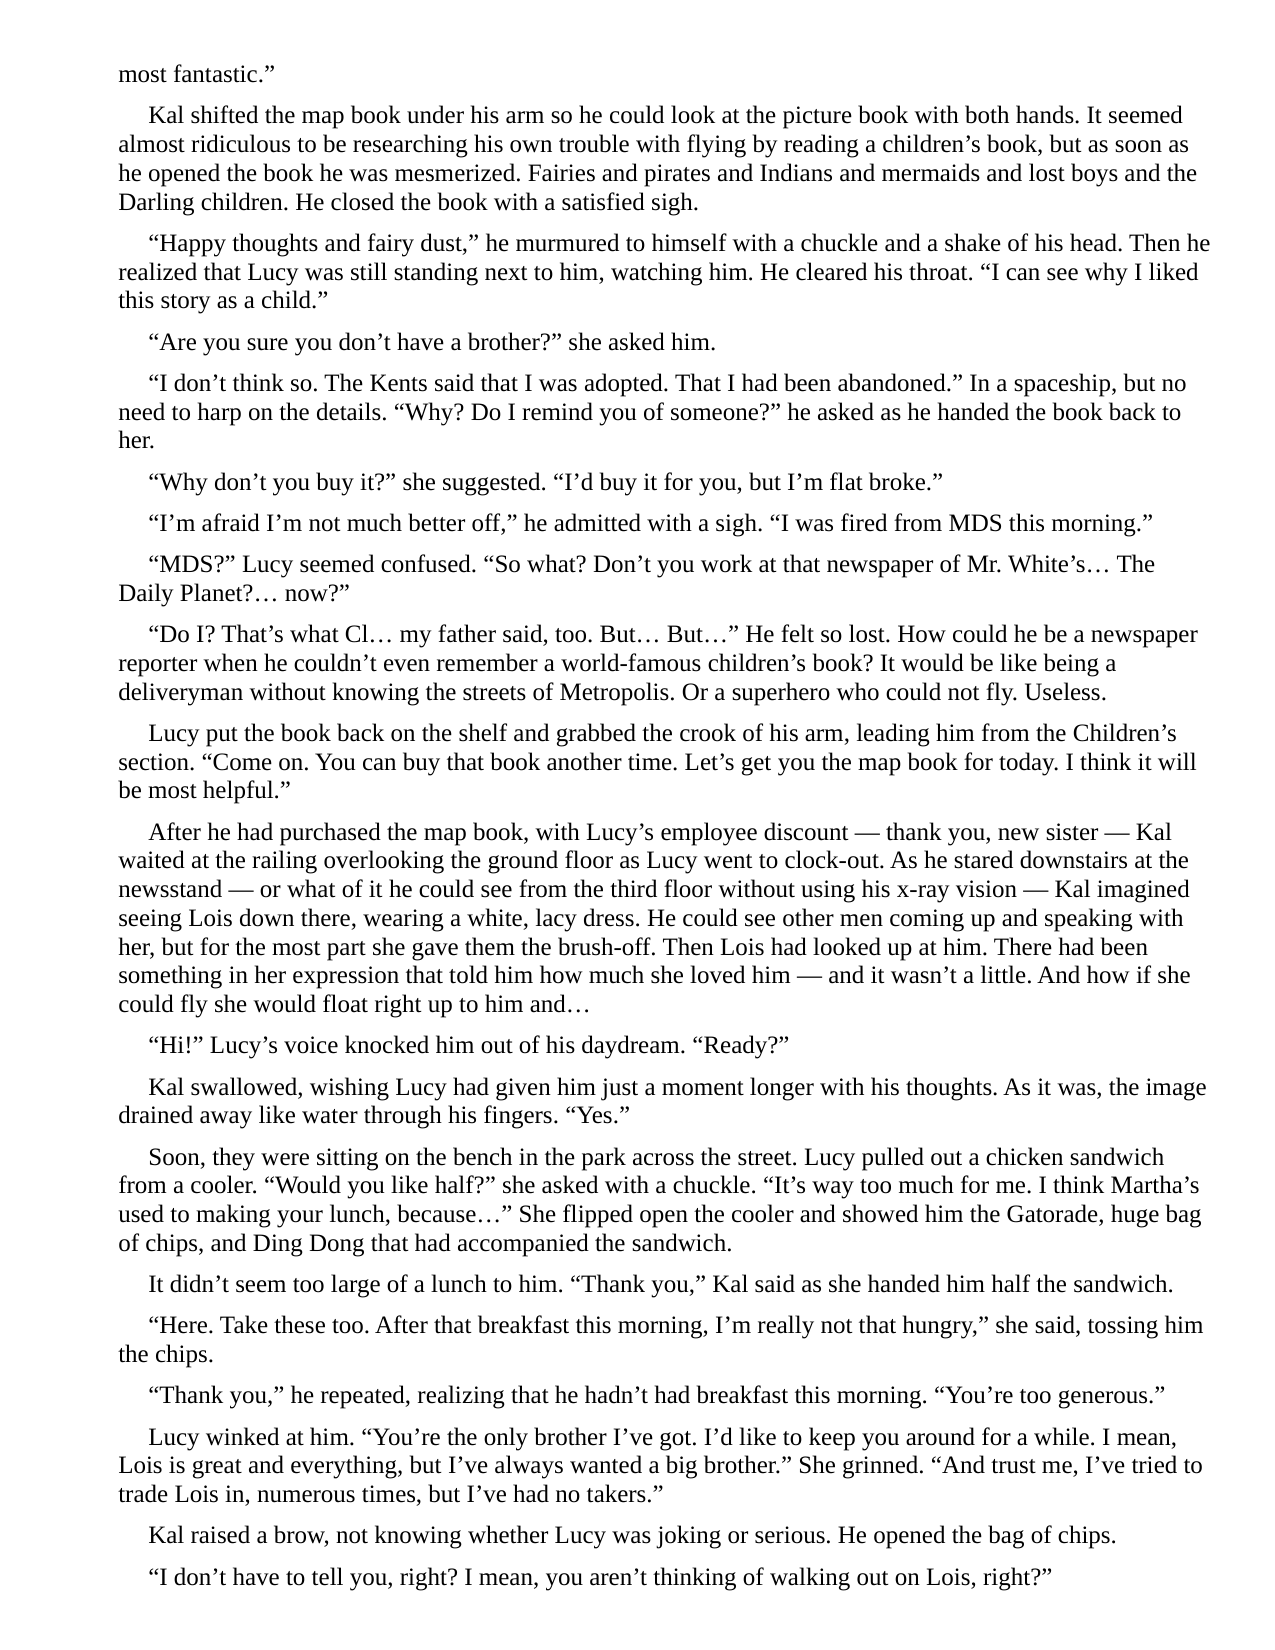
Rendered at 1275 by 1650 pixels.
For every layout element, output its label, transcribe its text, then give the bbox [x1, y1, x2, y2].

text “I don’t think so. The Kents said that I was adopted. That I had been abandoned.” In a spaceship, but no need to harp on the details. “Why? Do I remind you of someone?” he asked as he handed the book back to her. [118, 368, 1216, 454]
text It didn’t seem too large of a lunch to him. “Thank you,” Kal said as she handed him half the sandwich. [118, 1269, 1216, 1298]
text “Why don’t you buy it?” she suggested. “I’d buy it for you, but I’m flat broke.” [118, 467, 1216, 495]
text most fantastic.” [118, 59, 1216, 88]
text Kal raised a brow, not knowing whether Lucy was joking or serious. He opened the bag of chips. [118, 1520, 1216, 1549]
text “Do I? That’s what Cl… my father said, too. But… But…” He felt so lost. How could he be a newspaper reporter when he couldn’t even remember a world-famous children’s book? It would be like being a deliveryman without knowing the streets of Metropolis. Or a superhero who could not fly. Useless. [118, 619, 1216, 705]
text “Happy thoughts and fairy dust,” he murmured to himself with a chuckle and a shake of his head. Then he realized that Lucy was still standing next to him, watching him. He cleared his throat. “I can see why I liked this story as a child.” [118, 228, 1216, 314]
text After he had purchased the map book, with Lucy’s employee discount — thank you, new sister — Kal waited at the railing overlooking the ground floor as Lucy went to clock-out. As he stared downstairs at the newsstand — or what of it he could see from the third floor without using his x-ray vision — Kal imagined seeing Lois down there, wearing a white, lacy dress. He could see other men coming up and speaking with her, but for the most part she gave them the brush-off. Then Lois had looked up at him. There had been something in her expression that told him how much she loved him — and it wasn’t a little. And how if she could fly she would float right up to him and… [118, 817, 1216, 1018]
text “Are you sure you don’t have a brother?” she asked him. [118, 327, 1216, 355]
text “Thank you,” he repeated, realizing that he hadn’t had breakfast this morning. “You’re too generous.” [118, 1380, 1216, 1409]
text “I’m afraid I’m not much better off,” he admitted with a sigh. “I was fired from MDS this morning.” [118, 508, 1216, 537]
text “Hi!” Lucy’s voice knocked him out of his daydream. “Ready?” [118, 1030, 1216, 1059]
text “I don’t have to tell you, right? I mean, you aren’t thinking of walking out on Lois, right?” [118, 1562, 1216, 1590]
text “MDS?” Lucy seemed confused. “So what? Don’t you work at that newspaper of Mr. White’s… The Daily Planet?… now?” [118, 549, 1216, 607]
text Kal swallowed, wishing Lucy had given him just a moment longer with his thoughts. As it was, the image drained away like water through his fingers. “Yes.” [118, 1072, 1216, 1129]
text Soon, they were sitting on the bench in the park across the street. Lucy pulled out a chicken sandwich from a cooler. “Would you like half?” she asked with a chuckle. “It’s way too much for me. I think Martha’s used to making your lunch, because…” She flipped open the cooler and showed him the Gatorade, huge bag of chips, and Ding Dong that had accompanied the sandwich. [118, 1142, 1216, 1257]
text Lucy put the book back on the shelf and grabbed the crook of his arm, leading him from the Children’s section. “Come on. You can buy that book another time. Let’s get you the map book for today. I think it will be most helpful.” [118, 718, 1216, 804]
text “Here. Take these too. After that breakfast this morning, I’m really not that hungry,” she said, tossing him the chips. [118, 1310, 1216, 1368]
text Lucy winked at him. “You’re the only brother I’ve got. I’d like to keep you around for a while. I mean, Lois is great and everything, but I’ve always wanted a big brother.” She grinned. “And trust me, I’ve tried to trade Lois in, numerous times, but I’ve had no takers.” [118, 1422, 1216, 1508]
text Kal shifted the map book under his arm so he could look at the picture book with both hands. It seemed almost ridiculous to be researching his own trouble with flying by reading a children’s book, but as soon as he opened the book he was mesmerized. Fairies and pirates and Indians and mermaids and lost boys and the Darling children. He closed the book with a satisfied sigh. [118, 100, 1216, 215]
